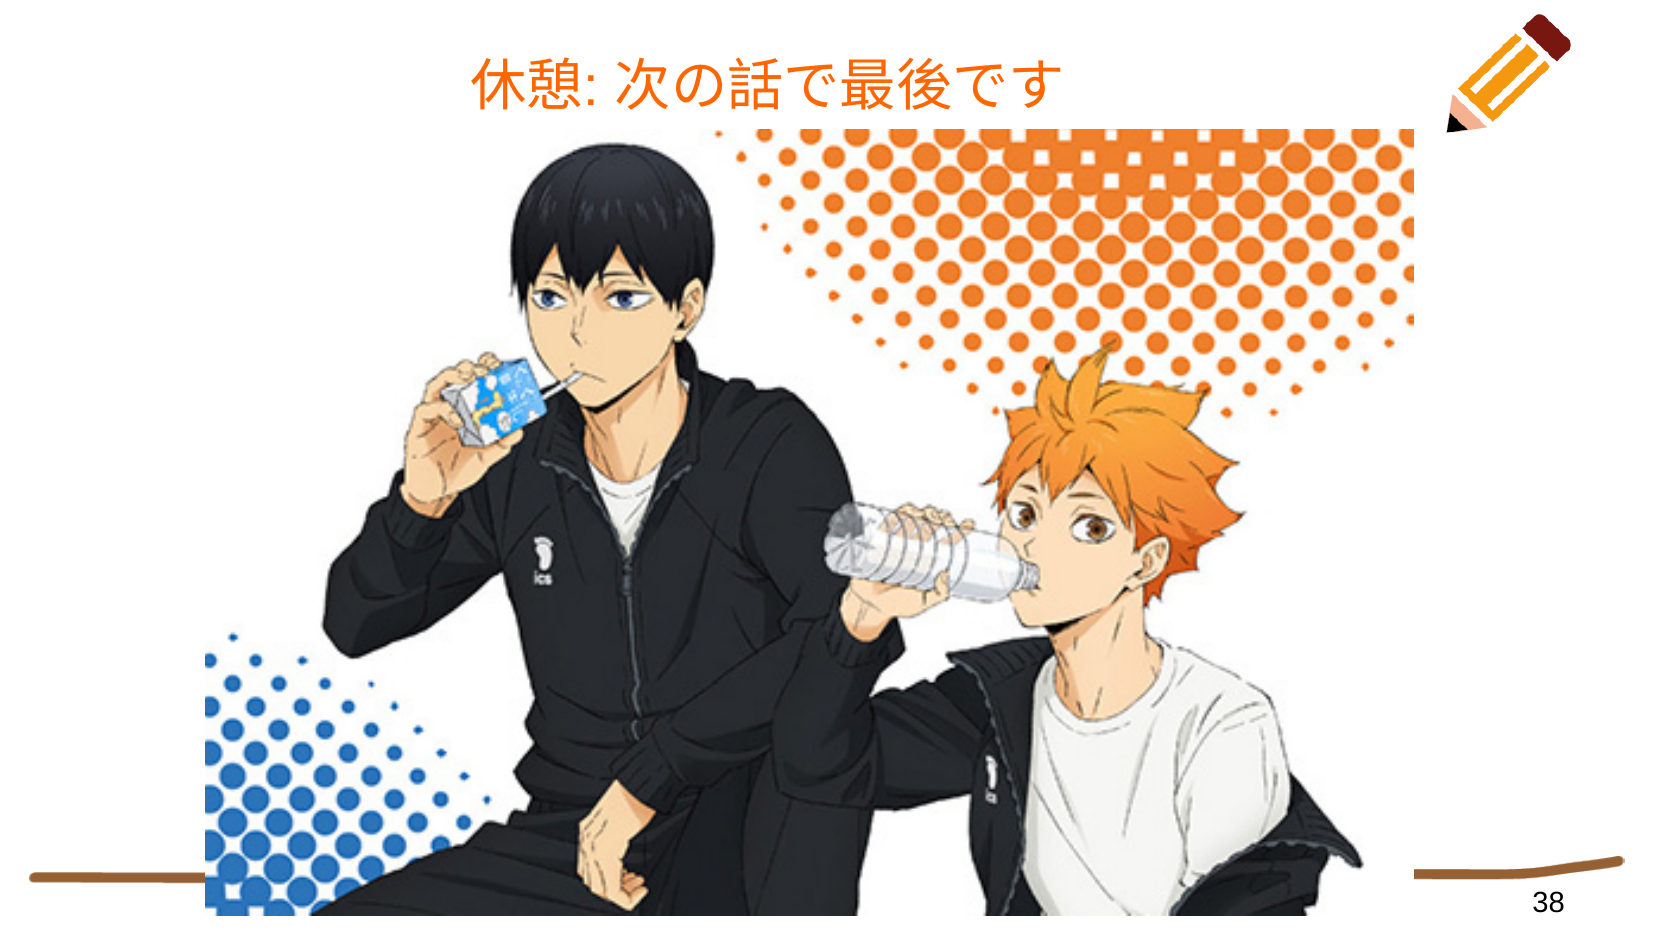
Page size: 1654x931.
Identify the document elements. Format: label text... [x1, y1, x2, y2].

picture [1446, 14, 1571, 133]
picture [29, 129, 1625, 916]
title 休憩: 次の話で最後です [88, 29, 1447, 133]
